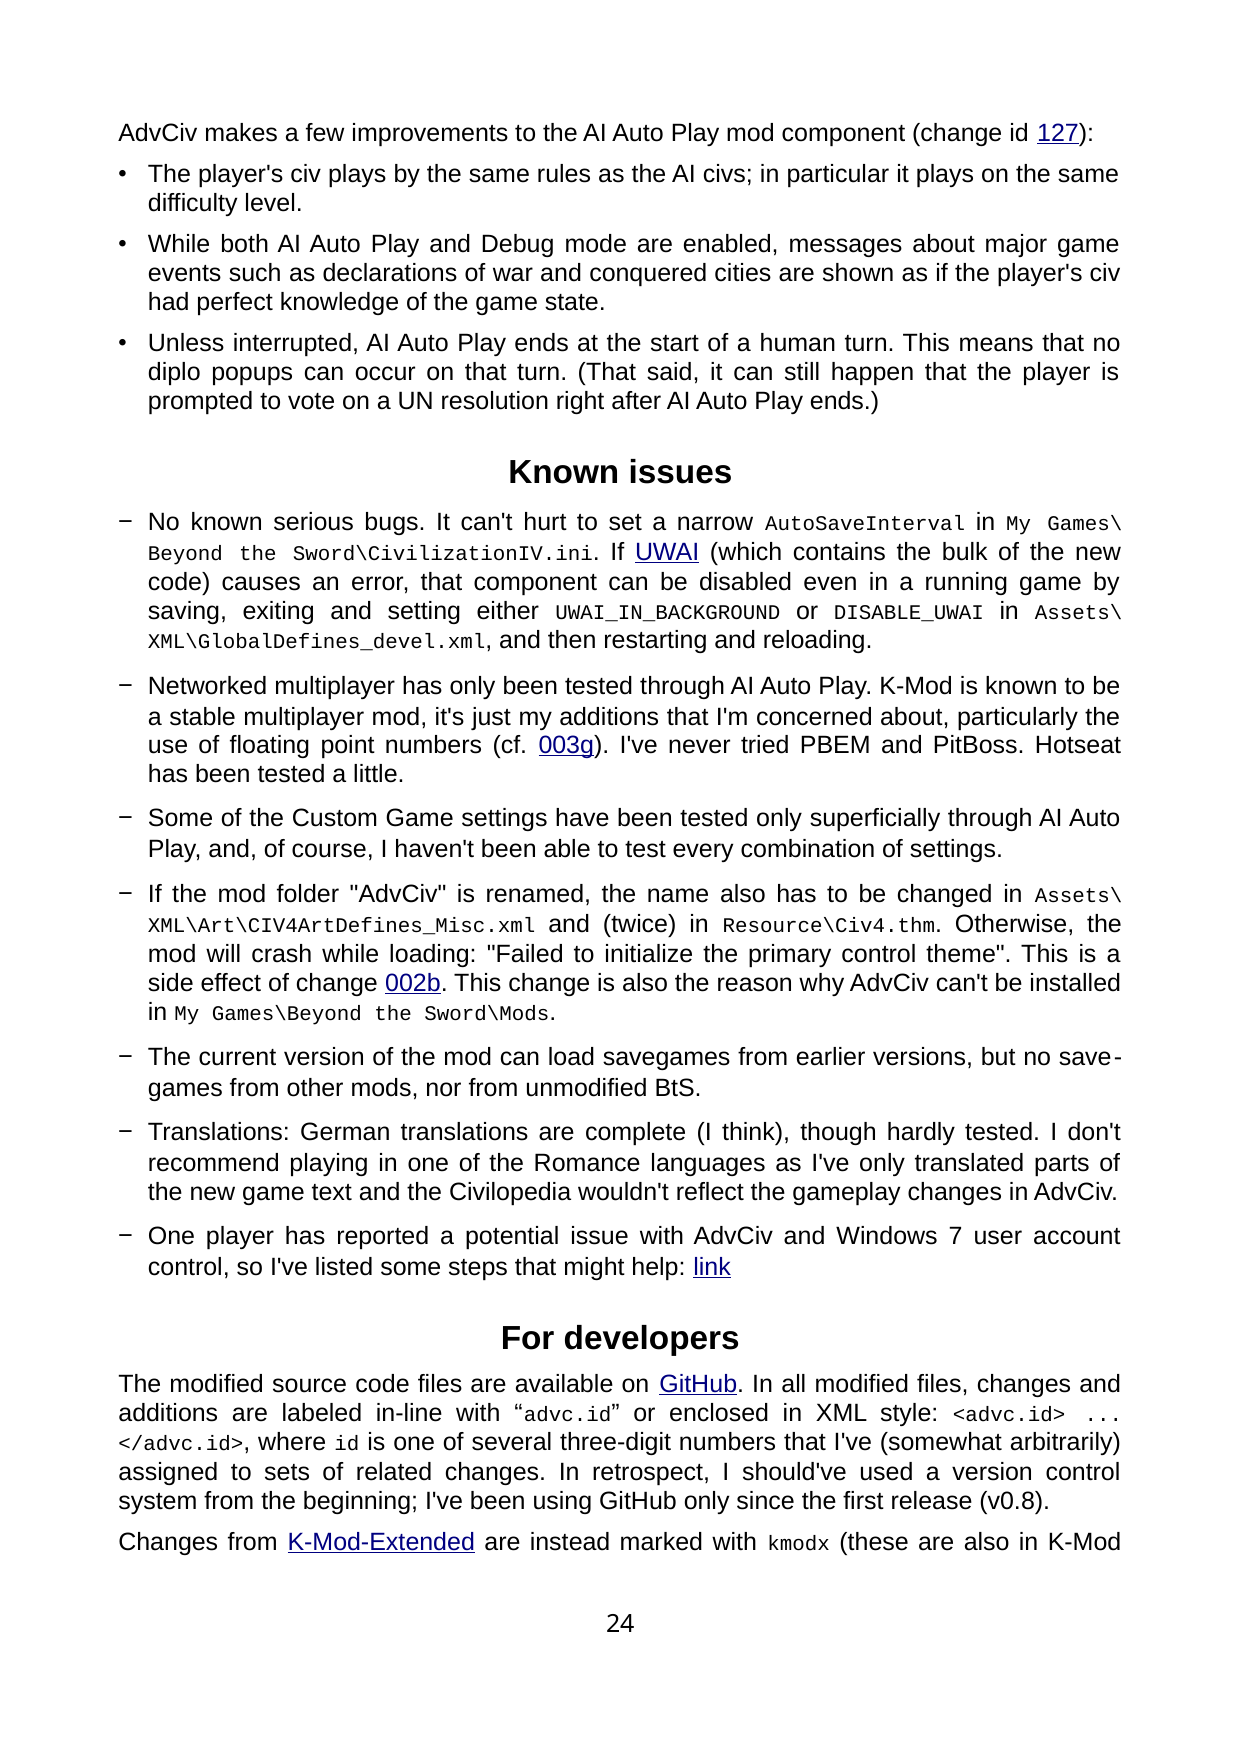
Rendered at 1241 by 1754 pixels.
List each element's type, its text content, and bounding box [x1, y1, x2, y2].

text AdvCiv makes a few improvements to the AI Auto Play mod component (change id 127): [118, 118, 1122, 147]
list Translations: German translations are complete (I think), though hardly tested. I don't recommend playing in one of the Romance languages as I've only translated parts of the new game text and the Civilopedia wouldn't reflect the gameplay changes in AdvCiv. [118, 1114, 1122, 1205]
list The player's civ plays by the same rules as the AI civs; in particular it plays on the same difficulty level. [118, 159, 1122, 217]
list Networked multiplayer has only been tested through AI Auto Play. K-Mod is known to be a stable multiplayer mod, it's just my additions that I'm concerned about, particularly the use of floating point numbers (cf. 003g). I've never tried PBEM and PitBoss. Hotseat has been tested a little. [118, 667, 1122, 788]
subtitle Known issues [118, 452, 1122, 491]
list Some of the Custom Game settings have been tested only superficially through AI Auto Play, and, of course, I haven't been able to test every combination of settings. [118, 800, 1122, 863]
list The current version of the mod can load savegames from earlier versions, but no save­games from other mods, nor from unmodified BtS. [118, 1039, 1122, 1101]
list No known serious bugs. It can't hurt to set a narrow AutoSaveInterval in My Games\Beyond the Sword\CivilizationIV.ini. If UWAI (which contains the bulk of the new code) causes an error, that component can be disabled even in a running game by saving, exiting and setting either UWAI_IN_BACKGROUND or DISABLE_UWAI in Assets\ XML\GlobalDefines_devel.xml, and then restarting and reloading. [118, 503, 1122, 655]
subtitle For developers [118, 1318, 1122, 1356]
list Unless interrupted, AI Auto Play ends at the start of a human turn. This means that no diplo popups can occur on that turn. (That said, it can still happen that the player is prompted to vote on a UN resolution right after AI Auto Play ends.) [118, 328, 1122, 415]
list While both AI Auto Play and Debug mode are enabled, messages about major game events such as declarations of war and conquered cities are shown as if the player's civ had perfect knowledge of the game state. [118, 229, 1122, 316]
text Changes from K-Mod-Extended are instead marked with kmodx (these are also in K-Mod [118, 1527, 1122, 1557]
list If the mod folder "AdvCiv" is renamed, the name also has to be changed in Assets\ XML\Art\CIV4ArtDefines_Misc.xml and (twice) in Resource\Civ4.thm. Otherwise, the mod will crash while loading: "Failed to initialize the primary control theme". This is a side effect of change 002b. This change is also the reason why AdvCiv can't be installed in My Games\Beyond the Sword\Mods. [118, 875, 1122, 1026]
text The modified source code files are available on GitHub. In all modified files, changes and additions are labeled in-line with “advc.id” or enclosed in XML style: <advc.id> ... </advc.id>, where id is one of several three-digit numbers that I've (somewhat arbitrarily) assigned to sets of related changes. In retrospect, I should've used a version control system from the beginning; I've been using GitHub only since the first release (v0.8). [118, 1369, 1122, 1514]
list One player has reported a potential issue with AdvCiv and Windows 7 user account control, so I've listed some steps that might help: link [118, 1218, 1122, 1281]
